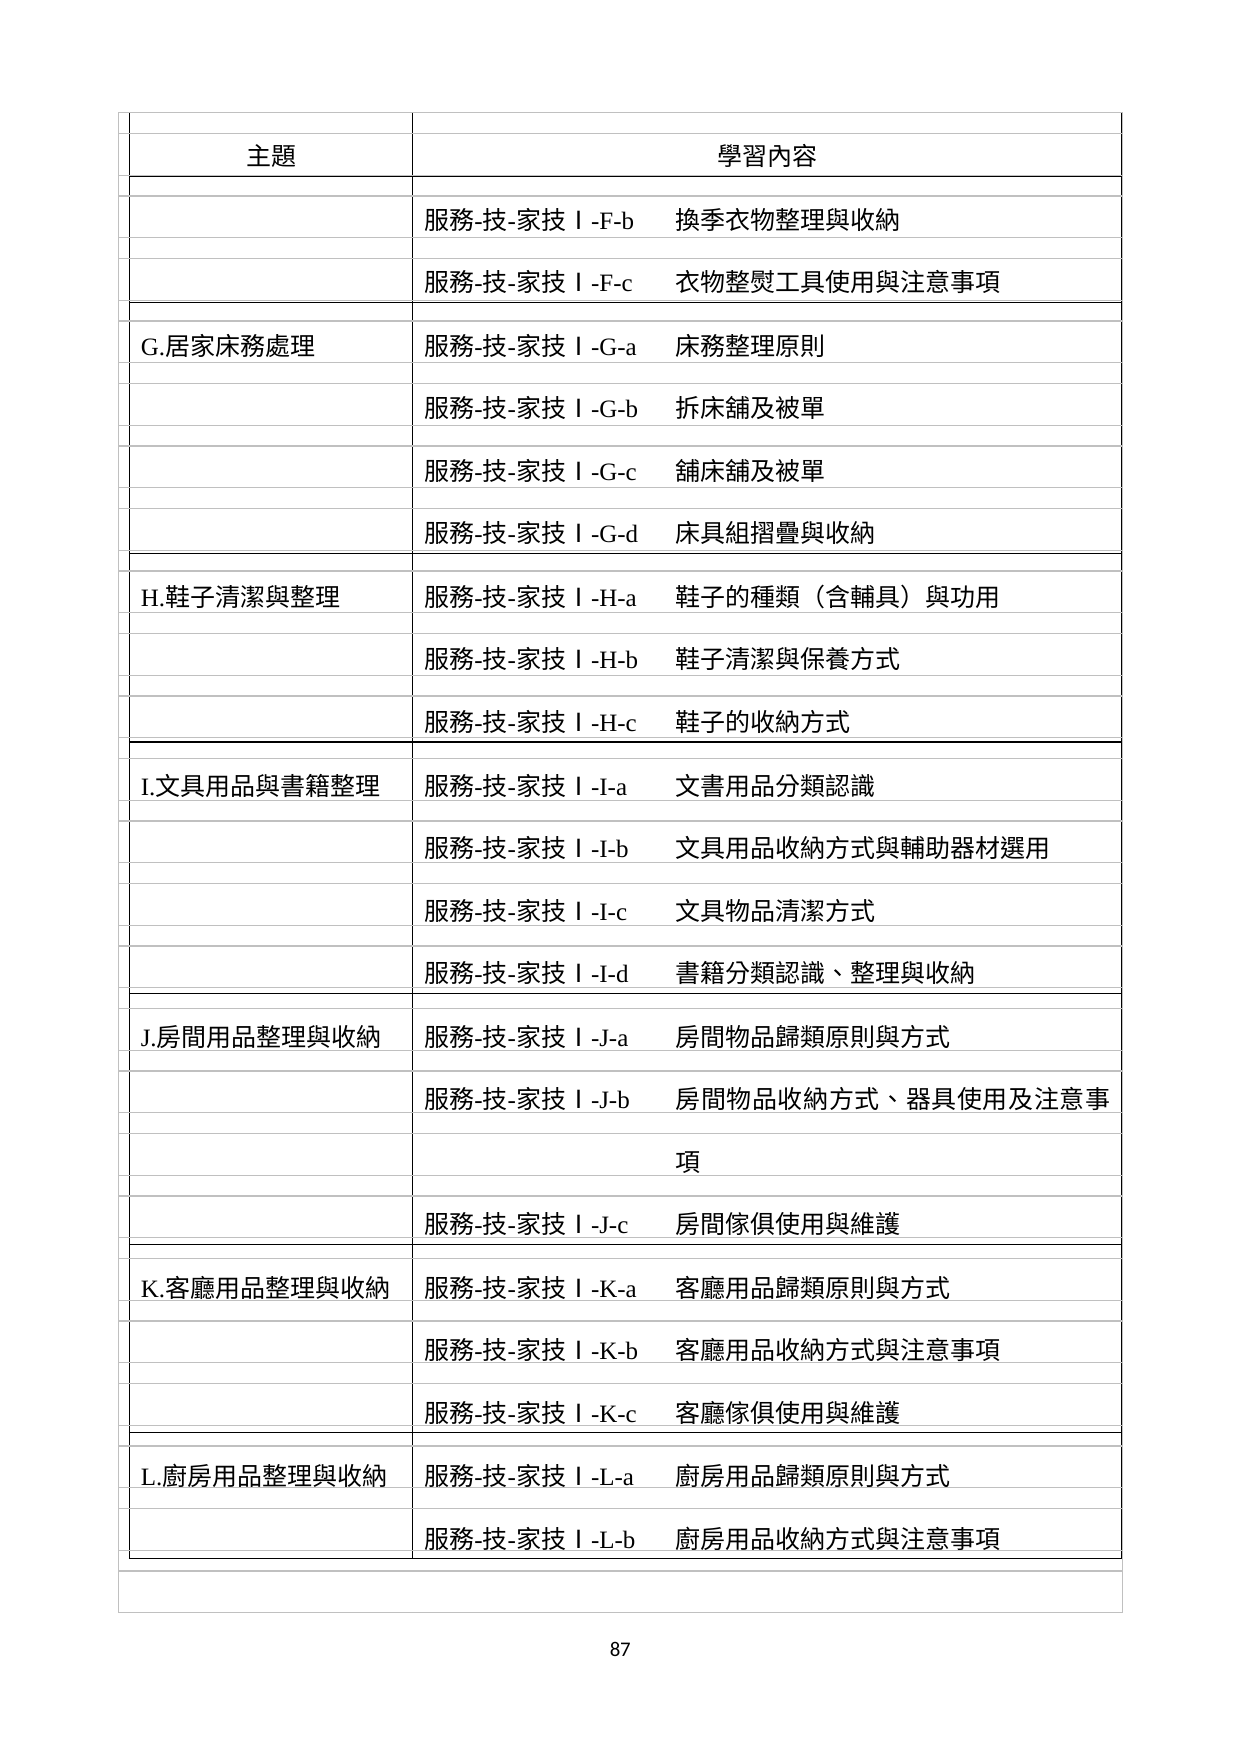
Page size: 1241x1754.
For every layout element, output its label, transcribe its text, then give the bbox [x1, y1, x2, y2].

table_cell [130, 1176, 412, 1195]
table_cell [413, 554, 664, 570]
table_cell 鞋子清潔與保養方式 [664, 634, 1121, 675]
table_cell 客廳傢俱使用與維護 [664, 1384, 1121, 1425]
table_cell 床具組摺疊與收納 [664, 509, 1121, 550]
table_cell 服務-技-家技Ⅰ-G-d [413, 509, 664, 550]
table_cell [413, 1245, 664, 1258]
table_header 主題 [130, 134, 412, 175]
table_cell L.廚房用品整理與收納 [130, 1447, 412, 1487]
table_cell 服務-技-家技Ⅰ-H-b [413, 634, 664, 675]
table_cell [130, 384, 412, 425]
table_cell [664, 303, 1121, 320]
table_cell G.居家床務處理 [130, 322, 412, 362]
table_cell [130, 743, 412, 758]
table_cell 舖床舖及被單 [664, 447, 1121, 487]
table_cell 文書用品分類認識 [664, 759, 1121, 800]
table_cell 文具用品收納方式與輔助器材選用 [664, 822, 1121, 862]
table_cell 服務-技-家技Ⅰ-G-a [413, 322, 664, 362]
table_cell [130, 1509, 412, 1550]
table_cell [664, 994, 1121, 1008]
table_cell [413, 1176, 664, 1195]
table_cell [664, 1488, 1121, 1508]
table_cell [130, 197, 412, 237]
table_cell [664, 1245, 1121, 1258]
table_cell [130, 1134, 412, 1175]
table_cell [130, 1488, 412, 1508]
table_cell [413, 676, 664, 695]
table_cell [130, 1433, 412, 1445]
table_cell [130, 303, 412, 320]
table_header [130, 113, 412, 133]
table_cell [130, 926, 412, 945]
table_cell 服務-技-家技Ⅰ-F-c [413, 259, 664, 300]
table_cell [130, 363, 412, 383]
table_cell [413, 1426, 664, 1432]
table_header 學習內容 [413, 134, 1121, 175]
table_cell [664, 1301, 1121, 1320]
table_cell [130, 1363, 412, 1383]
table_cell [130, 1426, 412, 1432]
table_cell [130, 1197, 412, 1237]
table_cell [130, 697, 412, 737]
table_cell [130, 1551, 412, 1558]
table_cell 客廳用品歸類原則與方式 [664, 1259, 1121, 1300]
table_cell [664, 363, 1121, 383]
table_cell H.鞋子清潔與整理 [130, 572, 412, 612]
table_cell [130, 488, 412, 508]
table_cell [413, 1051, 664, 1070]
table_cell [413, 926, 664, 945]
table_cell 項 [664, 1134, 1121, 1175]
table_cell 服務-技-家技Ⅰ-H-c [413, 697, 664, 737]
table_cell I.文具用品與書籍整理 [130, 759, 412, 800]
table_cell [664, 426, 1121, 445]
table_cell [130, 1245, 412, 1258]
table_cell 客廳用品收納方式與注意事項 [664, 1322, 1121, 1362]
table_cell [413, 303, 664, 320]
table_cell [130, 259, 412, 300]
table_cell 房間物品歸類原則與方式 [664, 1009, 1121, 1050]
table_cell [413, 1301, 664, 1320]
table_cell [413, 863, 664, 883]
table_cell [664, 801, 1121, 820]
table_cell 文具物品清潔方式 [664, 884, 1121, 925]
table_cell 服務-技-家技Ⅰ-F-b [413, 197, 664, 237]
table_cell [130, 1322, 412, 1362]
table_cell K.客廳用品整理與收納 [130, 1259, 412, 1300]
table_cell [130, 554, 412, 570]
table_cell [664, 743, 1121, 758]
table_cell 服務-技-家技Ⅰ-K-b [413, 1322, 664, 1362]
table_cell 衣物整熨工具使用與注意事項 [664, 259, 1121, 300]
table_cell [413, 1113, 664, 1133]
table_cell 書籍分類認識、整理與收納 [664, 947, 1121, 987]
table_header [413, 113, 1121, 133]
table_cell [130, 988, 412, 992]
table_cell [130, 947, 412, 987]
table_cell 換季衣物整理與收納 [664, 197, 1121, 237]
table_cell [413, 1551, 664, 1558]
table_cell [130, 994, 412, 1008]
table_cell [130, 822, 412, 862]
table_cell [664, 863, 1121, 883]
table_cell 鞋子的種類（含輔具）與功用 [664, 572, 1121, 612]
table_cell [413, 238, 664, 258]
table_cell 服務-技-家技Ⅰ-L-b [413, 1509, 664, 1550]
table_cell [664, 676, 1121, 695]
table_cell [130, 1238, 412, 1243]
table_cell [664, 1433, 1121, 1445]
table_cell [413, 363, 664, 383]
table_cell 房間物品收納方式、器具使用及注意事 [664, 1072, 1121, 1112]
table_cell [664, 1238, 1121, 1243]
table_cell [664, 554, 1121, 570]
table_cell [130, 1301, 412, 1320]
table_cell 服務-技-家技Ⅰ-K-a [413, 1259, 664, 1300]
table_cell 服務-技-家技Ⅰ-L-a [413, 1447, 664, 1487]
table_cell [413, 1433, 664, 1445]
table_cell [413, 1134, 664, 1175]
table_cell [413, 1363, 664, 1383]
table_cell [130, 801, 412, 820]
table_cell [664, 1113, 1121, 1133]
table_cell 服務-技-家技Ⅰ-I-d [413, 947, 664, 987]
table_cell [130, 1051, 412, 1070]
table_cell 廚房用品收納方式與注意事項 [664, 1509, 1121, 1550]
table_cell 服務-技-家技Ⅰ-G-b [413, 384, 664, 425]
table_cell 服務-技-家技Ⅰ-H-a [413, 572, 664, 612]
table_cell 鞋子的收納方式 [664, 697, 1121, 737]
table_cell [413, 994, 664, 1008]
table_cell [130, 177, 412, 195]
table_cell [130, 613, 412, 633]
table_cell [664, 1051, 1121, 1070]
table_cell [664, 238, 1121, 258]
table_cell [130, 676, 412, 695]
table_cell [664, 1551, 1121, 1558]
table_cell [413, 1238, 664, 1243]
table_cell 廚房用品歸類原則與方式 [664, 1447, 1121, 1487]
table_cell [664, 926, 1121, 945]
table_cell [664, 488, 1121, 508]
table_cell [413, 177, 664, 195]
table_cell [413, 801, 664, 820]
table_cell 服務-技-家技Ⅰ-K-c [413, 1384, 664, 1425]
table_cell 服務-技-家技Ⅰ-I-c [413, 884, 664, 925]
table_cell 服務-技-家技Ⅰ-J-a [413, 1009, 664, 1050]
table_cell [664, 1363, 1121, 1383]
table_cell [130, 863, 412, 883]
table_cell [130, 1113, 412, 1133]
table_cell 服務-技-家技Ⅰ-I-b [413, 822, 664, 862]
table_cell [130, 634, 412, 675]
table_cell [413, 613, 664, 633]
table_cell [130, 1072, 412, 1112]
table_cell [413, 743, 664, 758]
table_cell 服務-技-家技Ⅰ-J-c [413, 1197, 664, 1237]
table_cell 房間傢俱使用與維護 [664, 1197, 1121, 1237]
table_cell [413, 1488, 664, 1508]
table_cell 服務-技-家技Ⅰ-J-b [413, 1072, 664, 1112]
table_cell [130, 238, 412, 258]
table_cell [664, 1176, 1121, 1195]
table_cell [664, 613, 1121, 633]
table_cell 服務-技-家技Ⅰ-I-a [413, 759, 664, 800]
table_cell 服務-技-家技Ⅰ-G-c [413, 447, 664, 487]
table_cell [664, 988, 1121, 992]
table_cell J.房間用品整理與收納 [130, 1009, 412, 1050]
table_cell [130, 1384, 412, 1425]
table_cell 床務整理原則 [664, 322, 1121, 362]
table_cell [130, 509, 412, 550]
table_cell [664, 177, 1121, 195]
table_cell [413, 426, 664, 445]
table_cell [130, 884, 412, 925]
table_cell [130, 426, 412, 445]
table_cell [413, 488, 664, 508]
table_cell [664, 1426, 1121, 1432]
table_cell [130, 447, 412, 487]
table_cell 拆床舖及被單 [664, 384, 1121, 425]
